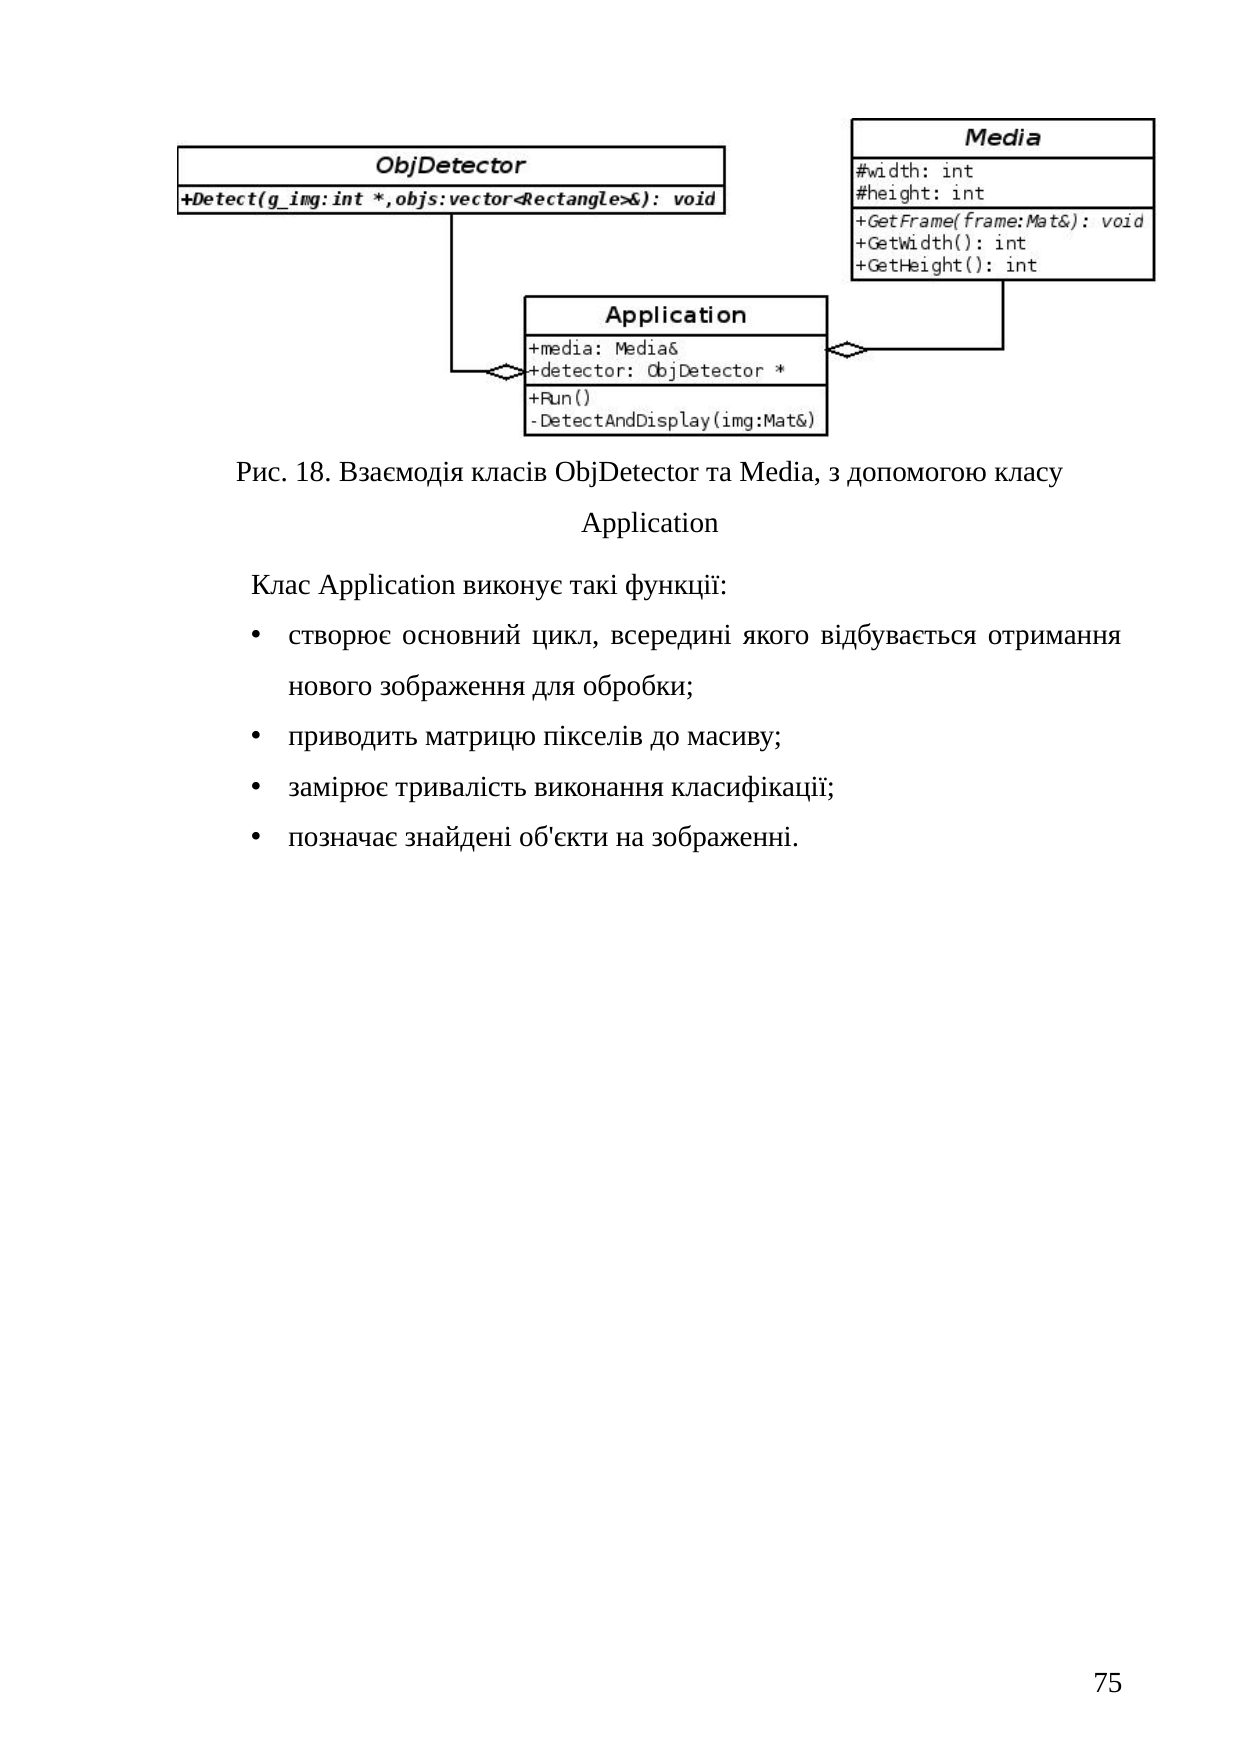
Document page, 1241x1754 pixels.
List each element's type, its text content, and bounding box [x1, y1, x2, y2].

list позначає знайдені об'єкти на зображенні. [251, 819, 1122, 853]
list замірює тривалість виконання класифікації; [251, 769, 1122, 802]
list приводить матрицю пікселів до масиву; [251, 718, 1122, 752]
text Рис. 18. Взаємодія класів ObjDetector та Media, з допомогою класу Application [177, 454, 1122, 538]
list створює основний цикл, всередині якого відбувається отримання нового зображення для обробки; [251, 617, 1122, 701]
picture [177, 118, 1157, 438]
text Клас Application виконує такі функції: [177, 567, 1122, 601]
